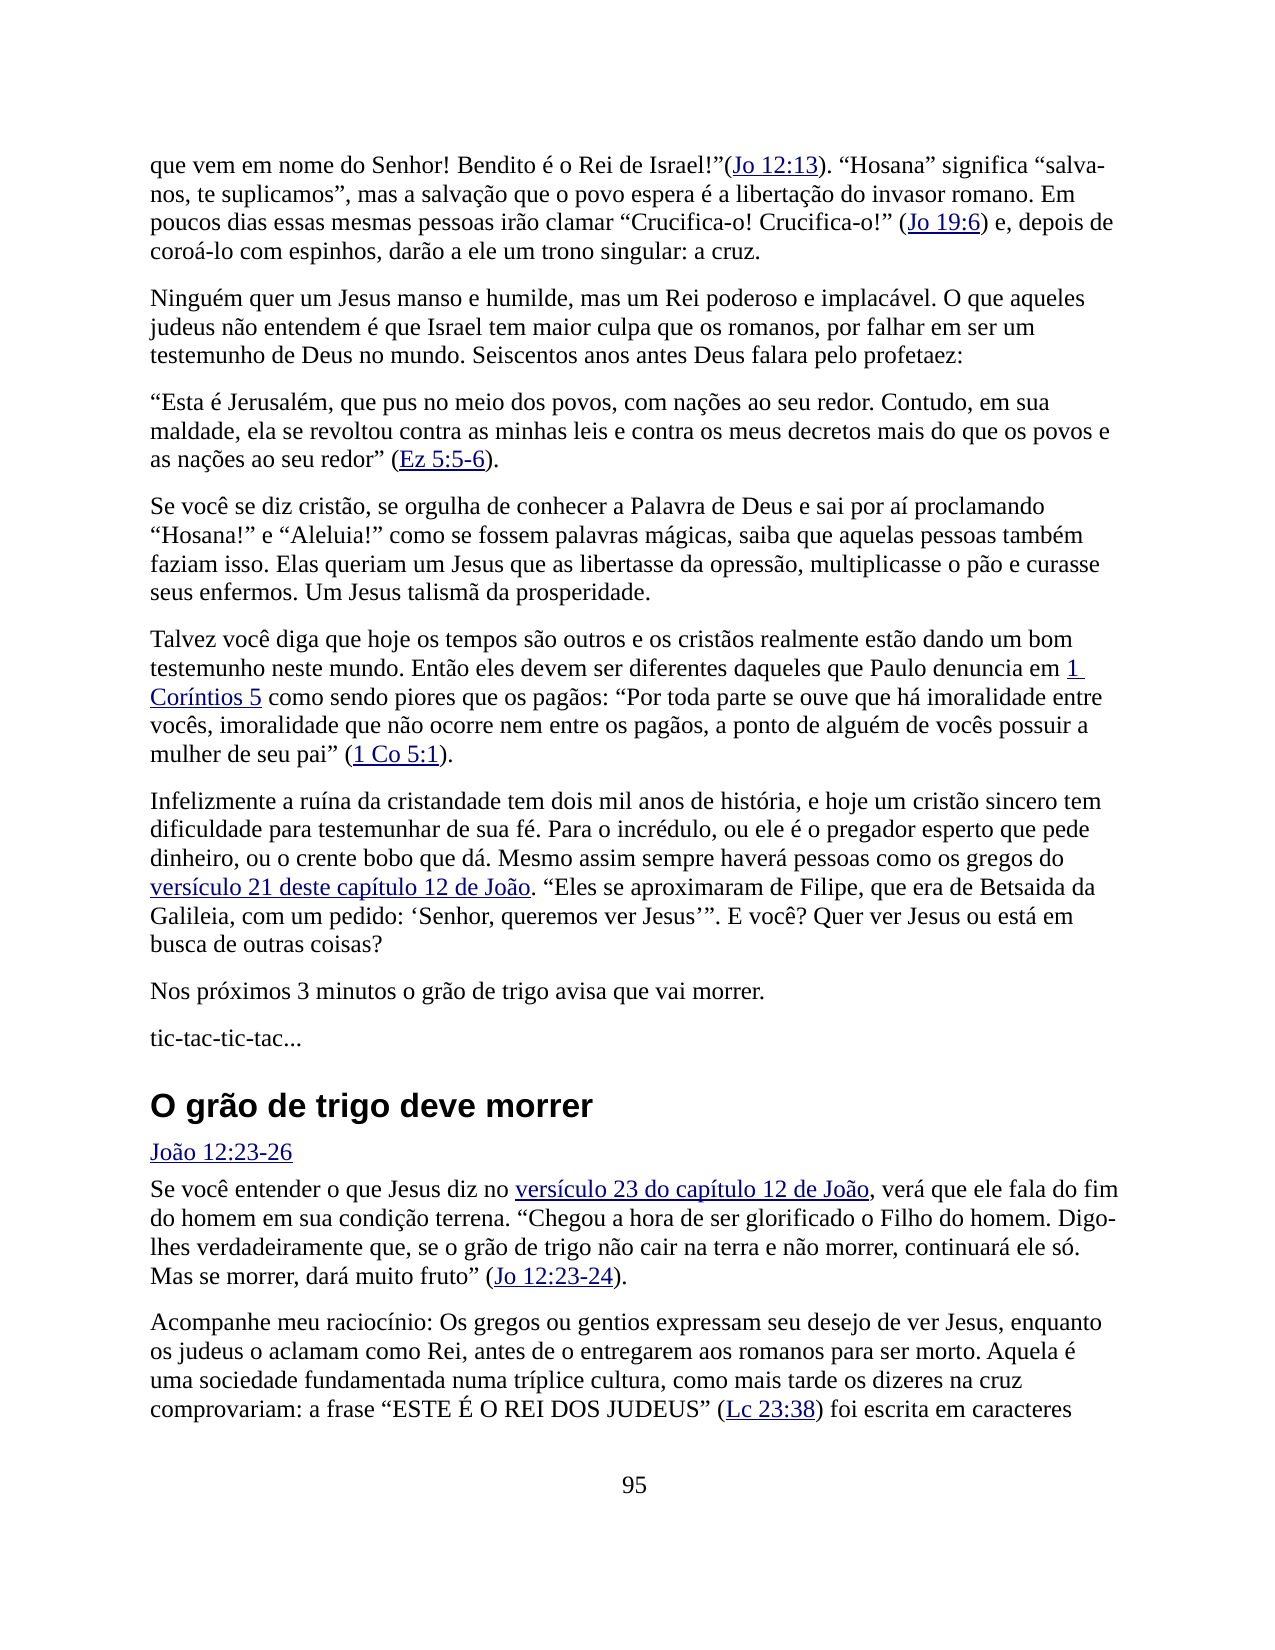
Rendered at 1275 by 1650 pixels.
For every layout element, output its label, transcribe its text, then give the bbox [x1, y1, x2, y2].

text Infelizmente a ruína da cristandade tem dois mil anos de história, e hoje um cristão sincero tem dificuldade para testemunhar de sua fé. Para o incrédulo, ou ele é o pregador esperto que pede dinheiro, ou o crente bobo que dá. Mesmo assim sempre haverá pessoas como os gregos do versículo 21 deste capítulo 12 de João. “Eles se aproximaram de Filipe, que era de Betsaida da Galileia, com um pedido: ‘Senhor, queremos ver Jesus’”. E você? Quer ver Jesus ou está em busca de outras coisas? [150, 786, 1125, 958]
text João 12:23-26 [150, 1137, 1125, 1166]
text Ninguém quer um Jesus manso e humilde, mas um Rei poderoso e implacável. O que aqueles judeus não entendem é que Israel tem maior culpa que os romanos, por falhar em ser um testemunho de Deus no mundo. Seiscentos anos antes Deus falara pelo profetaez: [150, 283, 1125, 369]
text “Esta é Jerusalém, que pus no meio dos povos, com nações ao seu redor. Contudo, em sua maldade, ela se revoltou contra as minhas leis e contra os meus decretos mais do que os povos e as nações ao seu redor” (Ez 5:5-6). [150, 387, 1125, 473]
text Acompanhe meu raciocínio: Os gregos ou gentios expressam seu desejo de ver Jesus, enquanto os judeus o aclamam como Rei, antes de o entregarem aos romanos para ser morto. Aquela é uma sociedade fundamentada numa tríplice cultura, como mais tarde os dizeres na cruz comprovariam: a frase “ESTE É O REI DOS JUDEUS” (Lc 23:38) foi escrita em caracteres [150, 1307, 1125, 1422]
text Nos próximos 3 minutos o grão de trigo avisa que vai morrer. [150, 976, 1125, 1005]
subtitle O grão de trigo deve morrer [150, 1086, 1125, 1124]
text Talvez você diga que hoje os tempos são outros e os cristãos realmente estão dando um bom testemunho neste mundo. Então eles devem ser diferentes daqueles que Paulo denuncia em 1 Coríntios 5 como sendo piores que os pagãos: “Por toda parte se ouve que há imoralidade entre vocês, imoralidade que não ocorre nem entre os pagãos, a ponto de alguém de vocês possuir a mulher de seu pai” (1 Co 5:1). [150, 624, 1125, 768]
text que vem em nome do Senhor! Bendito é o Rei de Israel!”(Jo 12:13). “Hosana” significa “salva-nos, te suplicamos”, mas a salvação que o povo espera é a libertação do invasor romano. Em poucos dias essas mesmas pessoas irão clamar “Crucifica-o! Crucifica-o!” (Jo 19:6) e, depois de coroá-lo com espinhos, darão a ele um trono singular: a cruz. [150, 150, 1125, 265]
text tic-tac-tic-tac... [150, 1023, 1125, 1052]
text Se você se diz cristão, se orgulha de conhecer a Palavra de Deus e sai por aí proclamando “Hosana!” e “Aleluia!” como se fossem palavras mágicas, saiba que aquelas pessoas também faziam isso. Elas queriam um Jesus que as libertasse da opressão, multiplicasse o pão e curasse seus enfermos. Um Jesus talismã da prosperidade. [150, 491, 1125, 606]
text Se você entender o que Jesus diz no versículo 23 do capítulo 12 de João, verá que ele fala do fim do homem em sua condição terrena. “Chegou a hora de ser glorificado o Filho do homem. Digo-lhes verdadeiramente que, se o grão de trigo não cair na terra e não morrer, continuará ele só. Mas se morrer, dará muito fruto” (Jo 12:23-24). [150, 1174, 1125, 1289]
